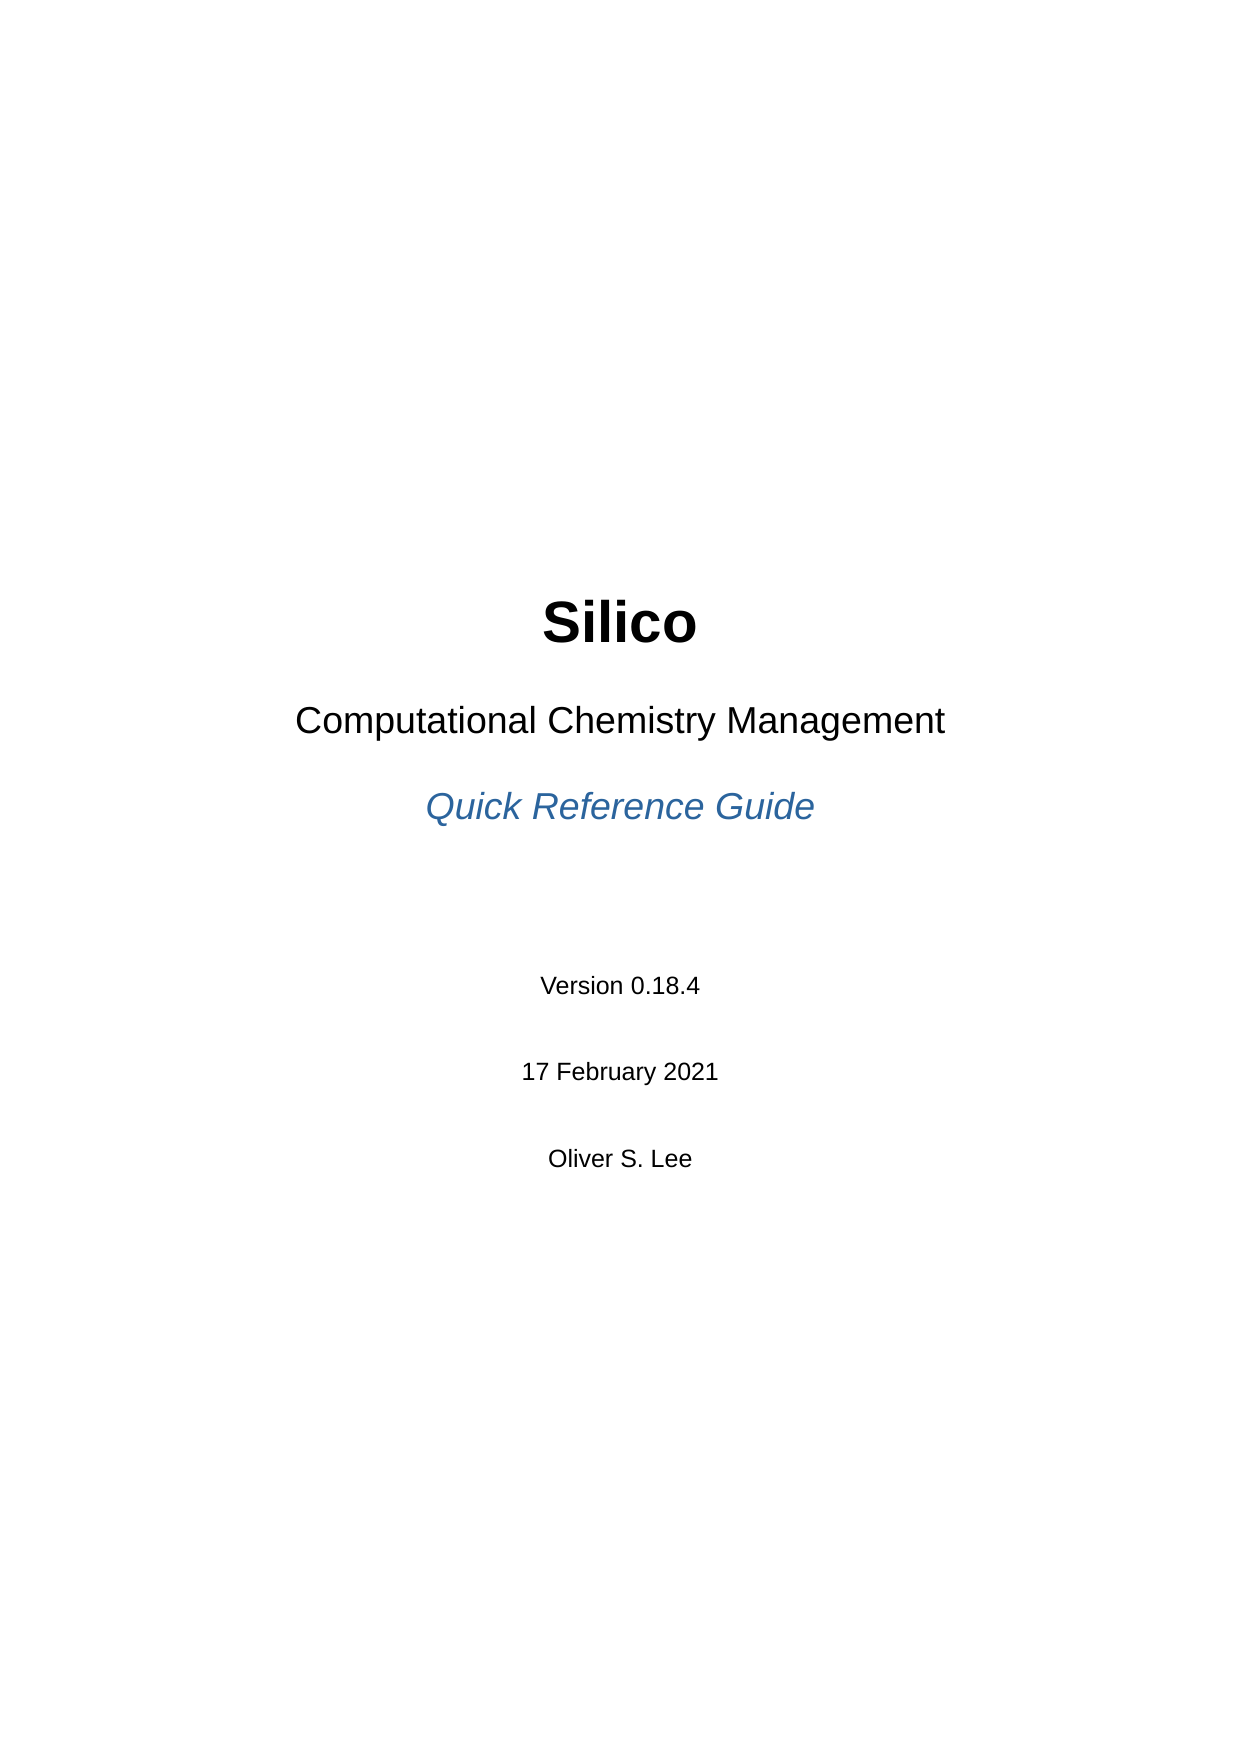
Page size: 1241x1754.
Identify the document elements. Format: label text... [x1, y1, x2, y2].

text Version 0.18.4 [118, 971, 1122, 1000]
text 17 February 2021 [118, 1057, 1122, 1086]
text Oliver S. Lee [118, 1143, 1122, 1172]
text Quick Reference Guide [118, 784, 1122, 827]
text Computational Chemistry Management [118, 698, 1122, 741]
text Silico [118, 588, 1122, 655]
